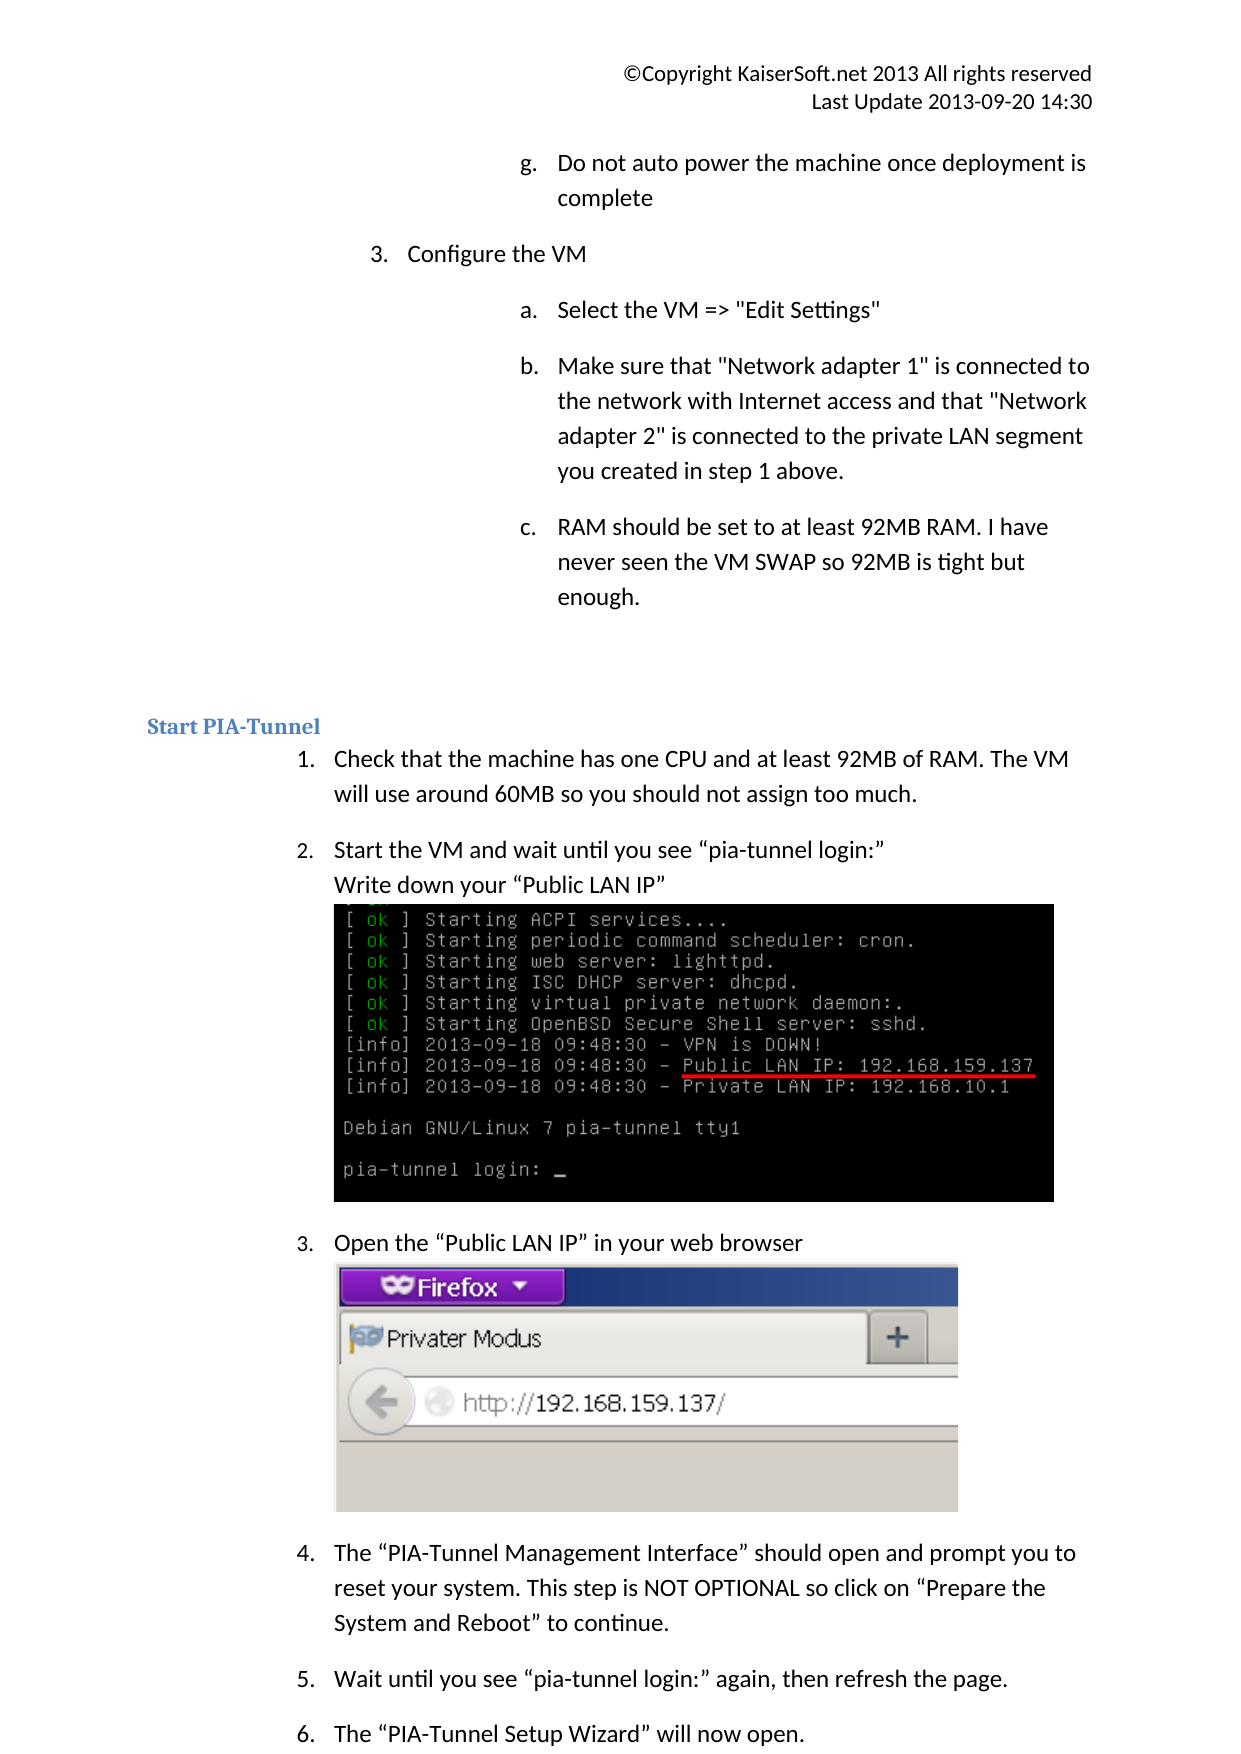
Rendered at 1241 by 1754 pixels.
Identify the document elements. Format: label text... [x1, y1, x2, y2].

list Make sure that "Network adapter 1" is connected to the network with Internet access and that "Network adapter 2" is connected to the private LAN segment you created in step 1 above. [520, 350, 1093, 486]
list Check that the machine has one CPU and at least 92MB of RAM. The VM will use around 60MB so you should not assign too much. [296, 744, 1093, 809]
list Select the VM => "Edit Settings" [520, 294, 1093, 325]
subtitle Start PIA-Tunnel [148, 713, 1093, 740]
list Open the “Public LAN IP” in your web browser [296, 1227, 1093, 1512]
list Configure the VM [370, 238, 1093, 269]
list The “PIA-Tunnel Management Interface” should open and prompt you to reset your system. This step is NOT OPTIONAL so click on “Prepare the System and Reboot” to continue. [296, 1537, 1093, 1637]
list Wait until you see “pia-tunnel login:” again, then refresh the page. [296, 1663, 1093, 1693]
list The “PIA-Tunnel Setup Wizard” will now open. [296, 1718, 1093, 1749]
list Do not auto power the machine once deployment is complete [520, 148, 1093, 213]
list Start the VM and wait until you see “pia-tunnel login:” Write down your “Public LAN IP” [296, 834, 1093, 1202]
list RAM should be set to at least 92MB RAM. I have never seen the VM SWAP so 92MB is tight but enough. [520, 511, 1093, 611]
